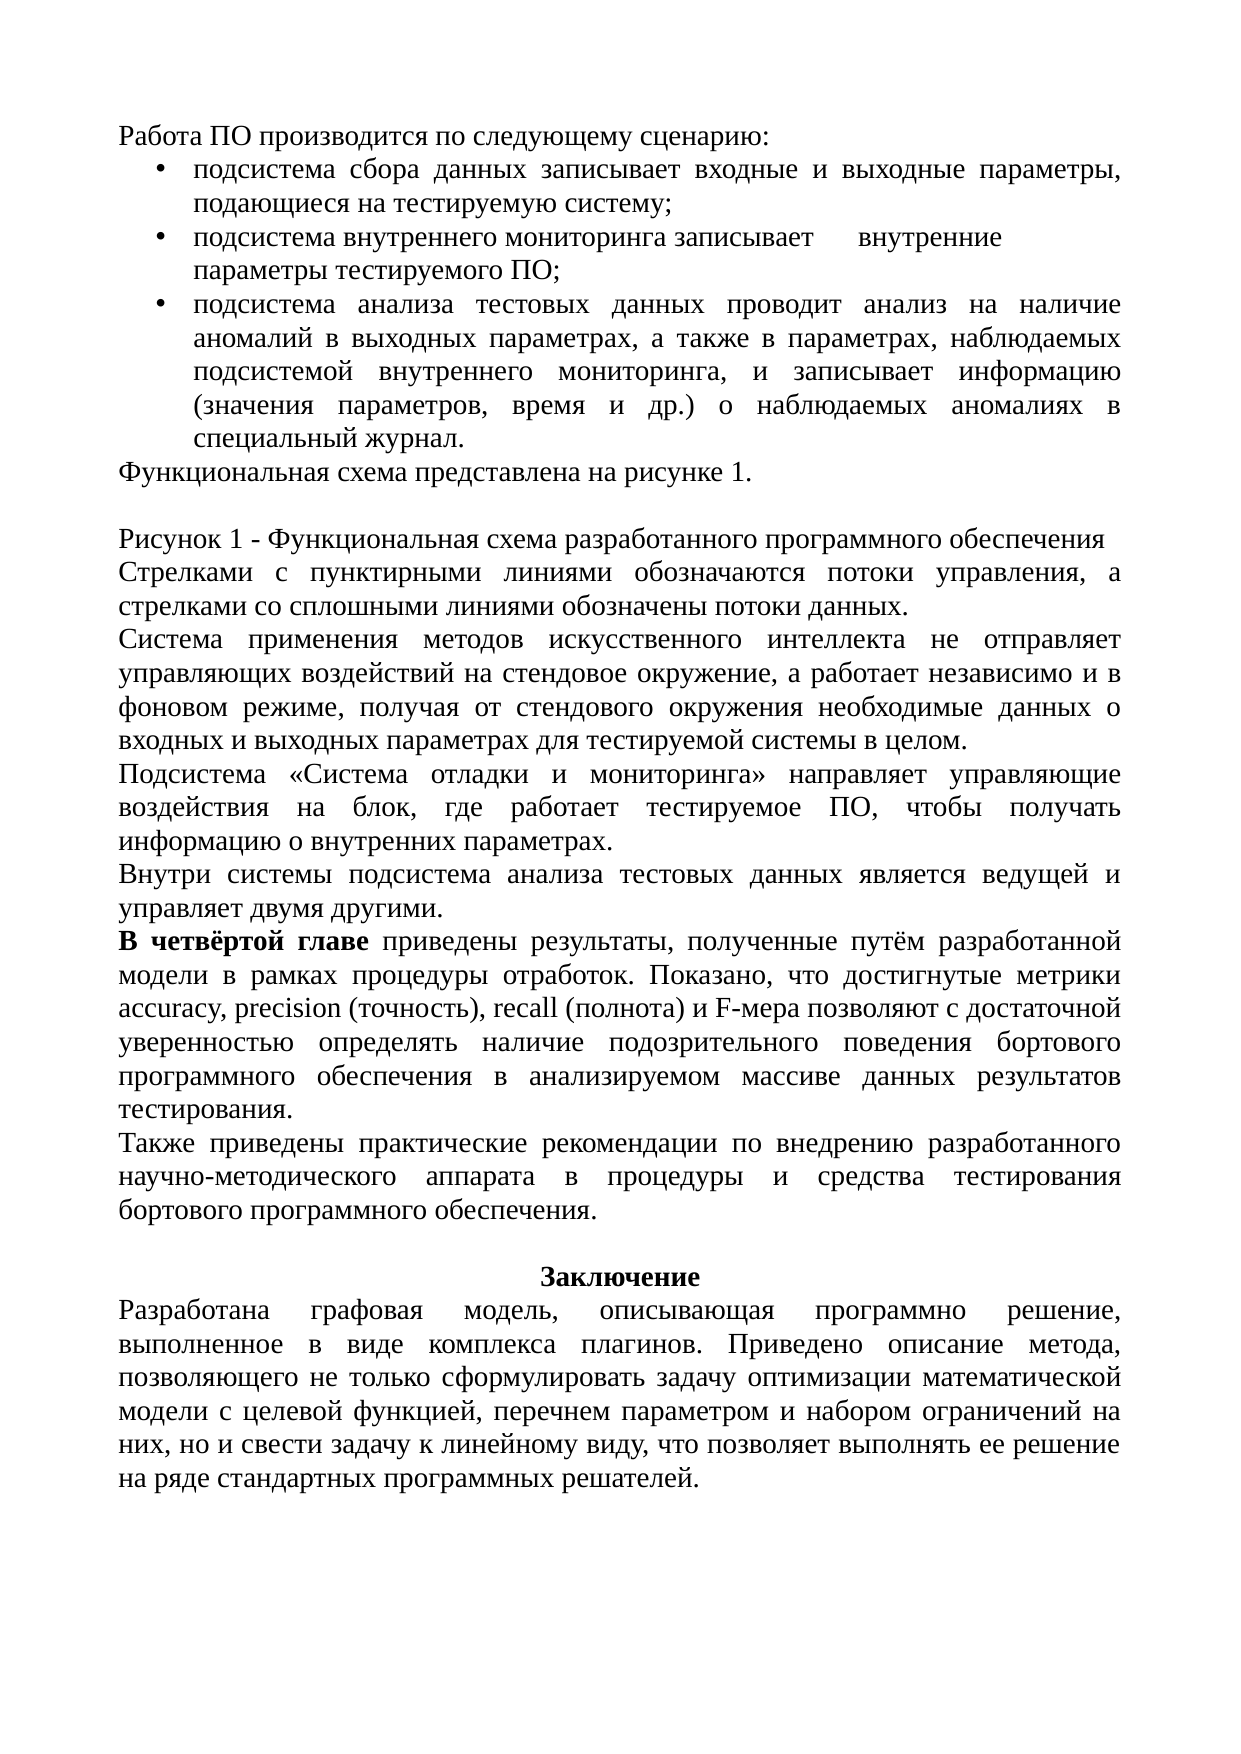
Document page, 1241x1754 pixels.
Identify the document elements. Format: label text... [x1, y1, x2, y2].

text Заключение [118, 1259, 1122, 1292]
text Функциональная схема представлена на рисунке 1. [118, 454, 1122, 487]
text Стрелками с пунктирными линиями обозначаются потоки управления, а стрелками со сплошными линиями обозначены потоки данных. [118, 554, 1122, 622]
text Подсистема «Система отладки и мониторинга» направляет управляющие воздействия на блок, где работает тестируемое ПО, чтобы получать информацию о внутренних параметрах. [118, 756, 1122, 856]
list подсистема сбора данных записывает входные и выходные параметры, подающиеся на тестируемую систему; [156, 152, 1122, 219]
list подсистема внутреннего мониторинга записывает внутренние параметры тестируемого ПО; [156, 219, 1122, 286]
text Работа ПО производится по следующему сценарию: [118, 118, 1122, 152]
text Внутри системы подсистема анализа тестовых данных является ведущей и управляет двумя другими. [118, 856, 1122, 923]
text Рисунок 1 - Функциональная схема разработанного программного обеспечения [118, 521, 1122, 554]
text В четвёртой главе приведены результаты, полученные путём разработанной модели в рамках процедуры отработок. Показано, что достигнутые метрики accuracy, precision (точность), recall (полнота) и F-мера позволяют с достаточной уверенностью определять наличие подозрительного поведения бортового программного обеспечения в анализируемом массиве данных результатов тестирования. [118, 923, 1122, 1125]
text Также приведены практические рекомендации по внедрению разработанного научно-методического аппарата в процедуры и средства тестирования бортового программного обеспечения. [118, 1125, 1122, 1225]
text Разработана графовая модель, описывающая программно решение, выполненное в виде комплекса плагинов. Приведено описание метода, позволяющего не только сформулировать задачу оптимизации математической модели с целевой функцией, перечнем параметром и набором ограничений на них, но и свести задачу к линейному виду, что позволяет выполнять ее решение на ряде стандартных программных решателей. [118, 1292, 1122, 1494]
text Система применения методов искусственного интеллекта не отправляет управляющих воздействий на стендовое окружение, а работает независимо и в фоновом режиме, получая от стендового окружения необходимые данных о входных и выходных параметрах для тестируемой системы в целом. [118, 622, 1122, 756]
list подсистема анализа тестовых данных проводит анализ на наличие аномалий в выходных параметрах, а также в параметрах, наблюдаемых подсистемой внутреннего мониторинга, и записывает информацию (значения параметров, время и др.) о наблюдаемых аномалиях в специальный журнал. [156, 286, 1122, 454]
